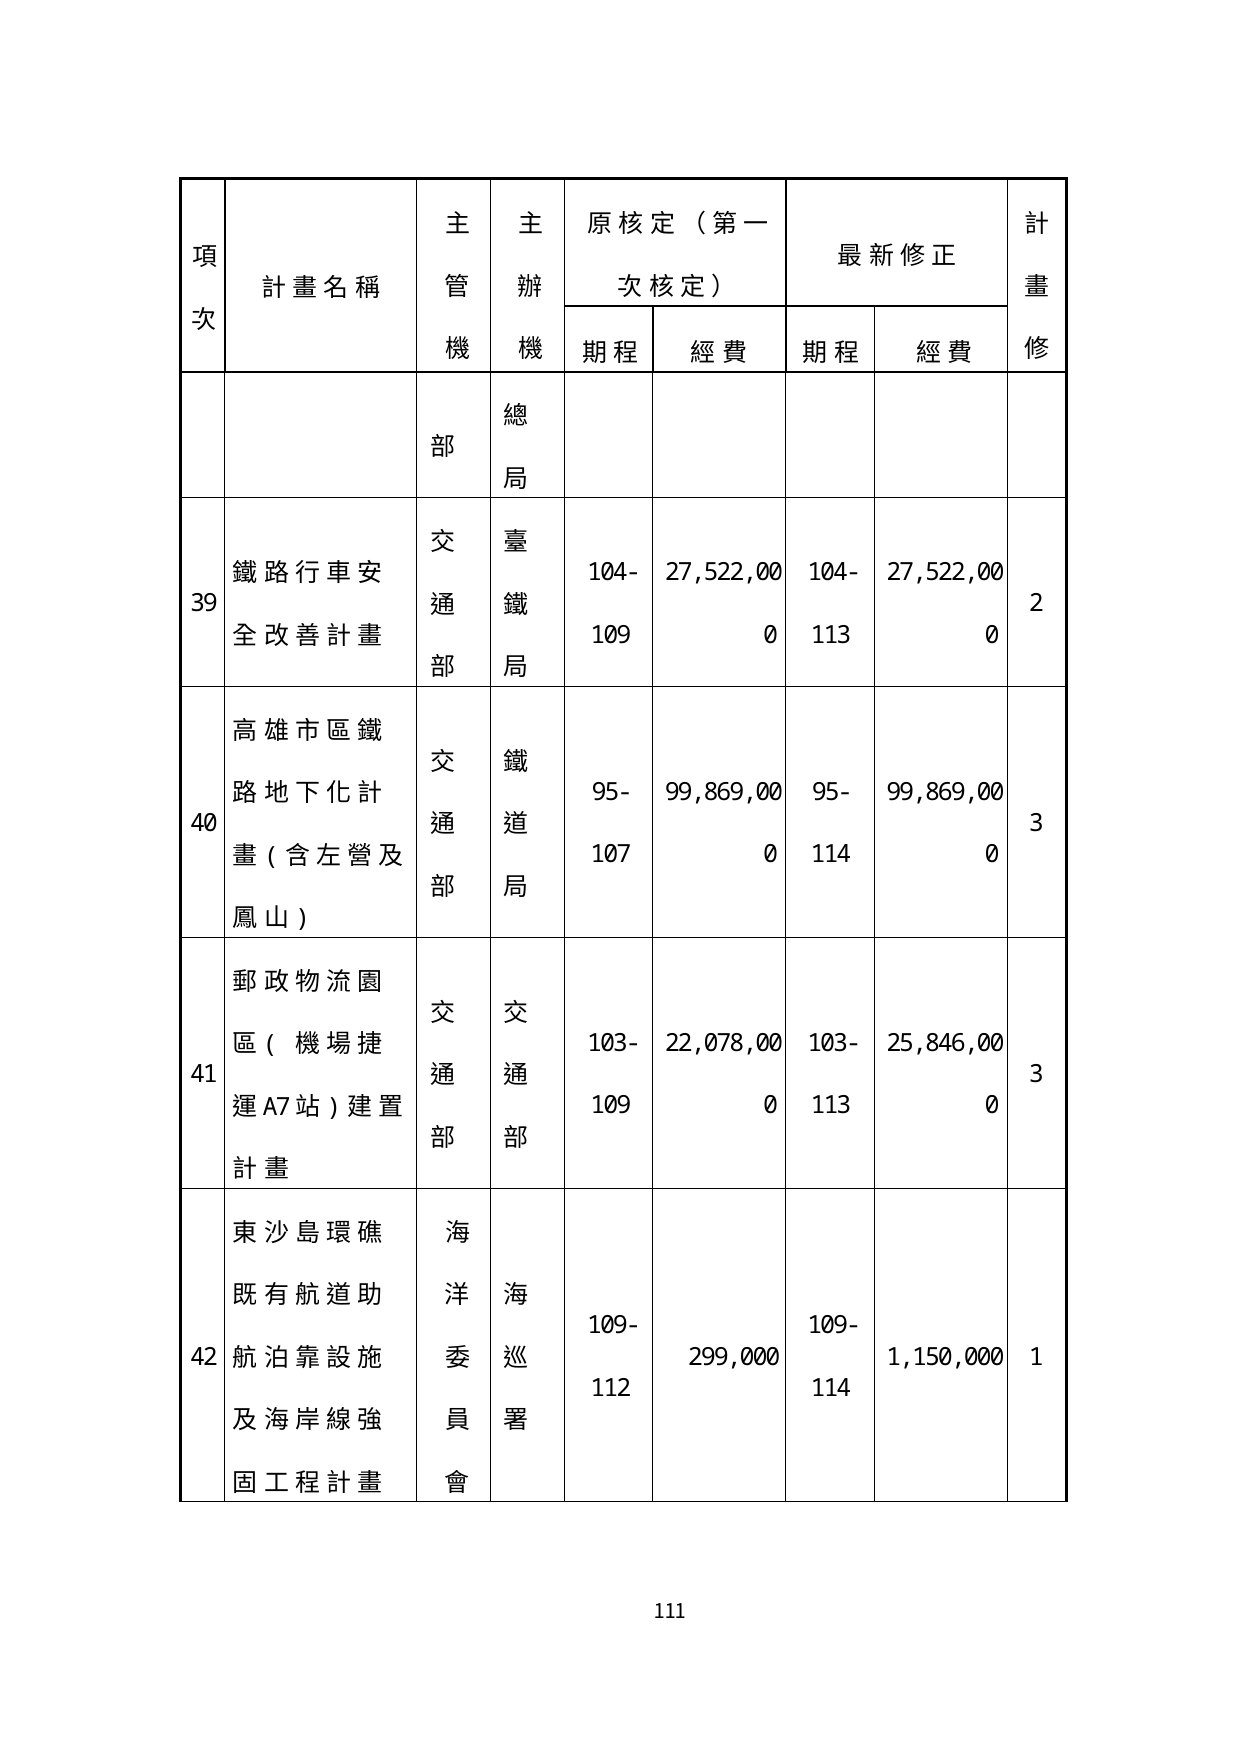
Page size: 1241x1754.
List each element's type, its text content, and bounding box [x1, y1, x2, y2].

table_cell 交通部 [491, 938, 564, 1188]
table_cell 39 [182, 498, 224, 686]
table_cell [653, 373, 785, 497]
table_cell 海巡署 [491, 1189, 564, 1501]
table_cell 海洋 委員會 [417, 1189, 490, 1501]
table_cell 27,522,000 [653, 498, 785, 686]
table_cell 經費 [654, 307, 785, 371]
table_cell 40 [182, 687, 224, 937]
table_header 主辦 機關 [491, 180, 564, 371]
table_cell 臺鐵局 [491, 498, 564, 686]
table_cell 期程 [787, 307, 874, 371]
table_cell 103-109 [565, 938, 652, 1188]
table_cell 25,846,000 [875, 938, 1007, 1188]
table_cell 1 [1008, 1189, 1065, 1501]
table_cell 交通部 [417, 498, 490, 686]
table_cell 1,150,000 [875, 1189, 1007, 1501]
table_cell 27,522,000 [875, 498, 1007, 686]
table_cell 22,078,000 [653, 938, 785, 1188]
table_cell 41 [182, 938, 224, 1188]
table_cell 交通部 [417, 938, 490, 1188]
table_cell 95-107 [565, 687, 652, 937]
table_cell 299,000 [653, 1189, 785, 1501]
table_cell 高雄市區鐵路地下化計畫(含左營及鳳山) [225, 687, 416, 937]
table_cell [182, 373, 224, 497]
table_cell 3 [1008, 938, 1065, 1188]
table_cell 109-114 [786, 1189, 874, 1501]
table_header 計畫修正次數 [1008, 180, 1065, 371]
table_cell 期程 [565, 307, 652, 371]
table_cell 3 [1008, 687, 1065, 937]
table_cell 2 [1008, 498, 1065, 686]
table_cell 鐵道局 [491, 687, 564, 937]
table_cell 104-113 [786, 498, 874, 686]
table_header 最新修正 [787, 180, 1007, 305]
table_cell 郵政物流園區( 機場捷運A7站)建置計畫 [225, 938, 416, 1188]
table_header 主管 機關 [417, 180, 490, 371]
table_cell 95-114 [786, 687, 874, 937]
table_cell 104-109 [565, 498, 652, 686]
table_cell [565, 373, 652, 497]
table_cell 交通部 [417, 373, 490, 497]
table_cell 99,869,000 [653, 687, 785, 937]
table_cell 42 [182, 1189, 224, 1501]
table_cell 109-112 [565, 1189, 652, 1501]
table_cell 99,869,000 [875, 687, 1007, 937]
table_header 計畫名稱 [226, 180, 416, 371]
table_header 項次 [182, 180, 224, 371]
table_cell [786, 373, 874, 497]
table_cell 103-113 [786, 938, 874, 1188]
table_cell 交通部 [417, 687, 490, 937]
table_cell 鐵路行車安全改善計畫 [225, 498, 416, 686]
table_cell 公路總局 [491, 373, 564, 497]
table_cell [875, 373, 1007, 497]
table_cell 東沙島環礁既有航道助航泊靠設施及海岸線強固工程計畫 [225, 1189, 416, 1501]
table_cell 1 [1008, 373, 1065, 497]
table_cell 經費 [875, 307, 1007, 371]
table_cell [225, 373, 416, 497]
table_header 原核定（第一次核定） [565, 180, 785, 305]
